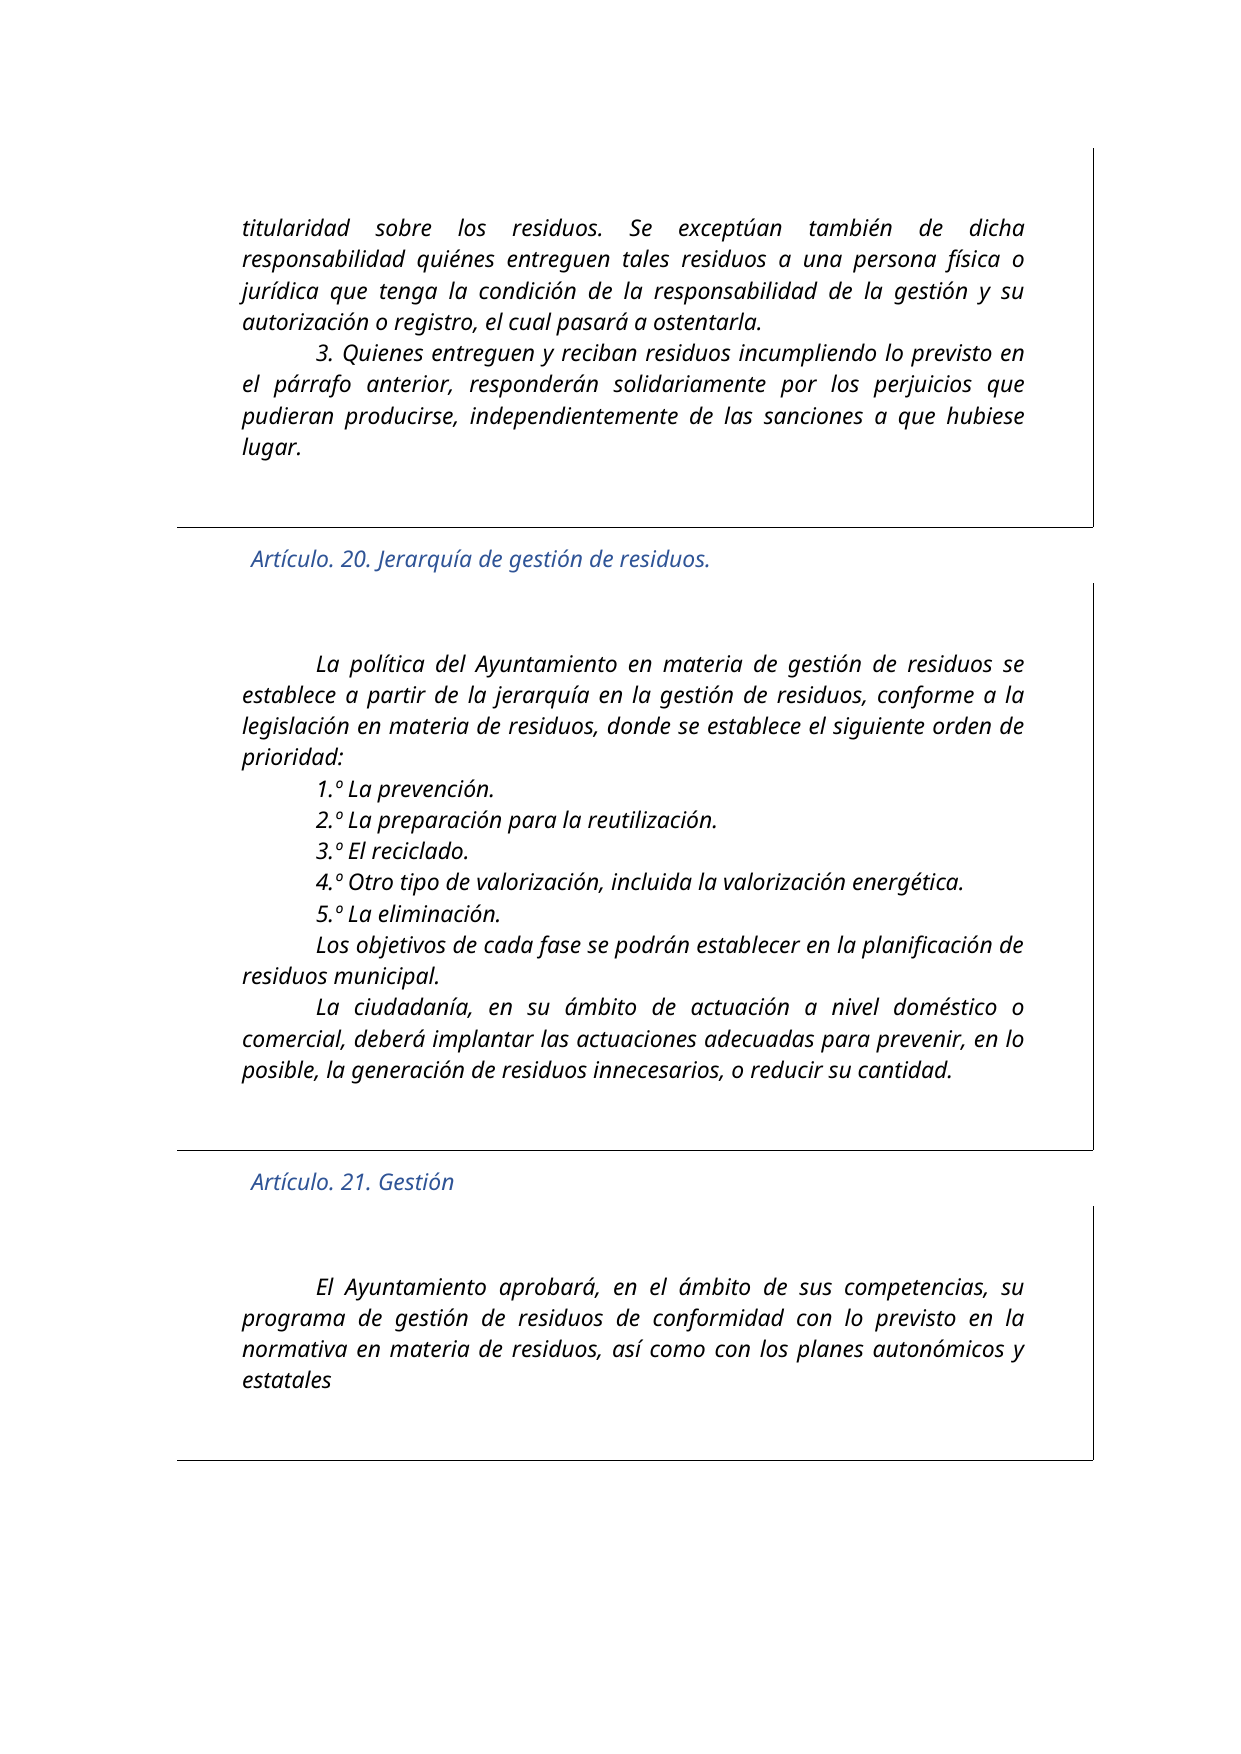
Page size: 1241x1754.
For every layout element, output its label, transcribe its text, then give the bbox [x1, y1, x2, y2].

subtitle Artículo. 20. Jerarquía de gestión de residuos. [177, 543, 1093, 575]
text 2.º La preparación para la reutilización. [177, 804, 1093, 835]
subtitle Artículo. 21. Gestión [177, 1166, 1093, 1198]
text La política del Ayuntamiento en materia de gestión de residuos se establece a partir de la jerarquía en la gestión de residuos, conforme a la legislación en materia de residuos, donde se establece el siguiente orden de prioridad: [177, 583, 1093, 773]
text La ciudadanía, en su ámbito de actuación a nivel doméstico o comercial, deberá implantar las actuaciones adecuadas para prevenir, en lo posible, la generación de residuos innecesarios, o reducir su cantidad. [177, 991, 1093, 1150]
text Los objetivos de cada fase se podrán establecer en la planificación de residuos municipal. [177, 929, 1093, 991]
text titularidad sobre los residuos. Se exceptúan también de dicha responsabilidad quiénes entreguen tales residuos a una persona física o jurídica que tenga la condición de la responsabilidad de la gestión y su autorización o registro, el cual pasará a ostentarla. [177, 148, 1093, 337]
text 4.º Otro tipo de valorización, incluida la valorización energética. [177, 866, 1093, 898]
text 1.º La prevención. [177, 773, 1093, 804]
text El Ayuntamiento aprobará, en el ámbito de sus competencias, su programa de gestión de residuos de conformidad con lo previsto en la normativa en materia de residuos, así como con los planes autonómicos y estatales [177, 1206, 1093, 1460]
text 3. Quienes entreguen y reciban residuos incumpliendo lo previsto en el párrafo anterior, responderán solidariamente por los perjuicios que pudieran producirse, independientemente de las sanciones a que hubiese lugar. [177, 337, 1093, 527]
text 3.º El reciclado. [177, 835, 1093, 866]
text 5.º La eliminación. [177, 898, 1093, 929]
